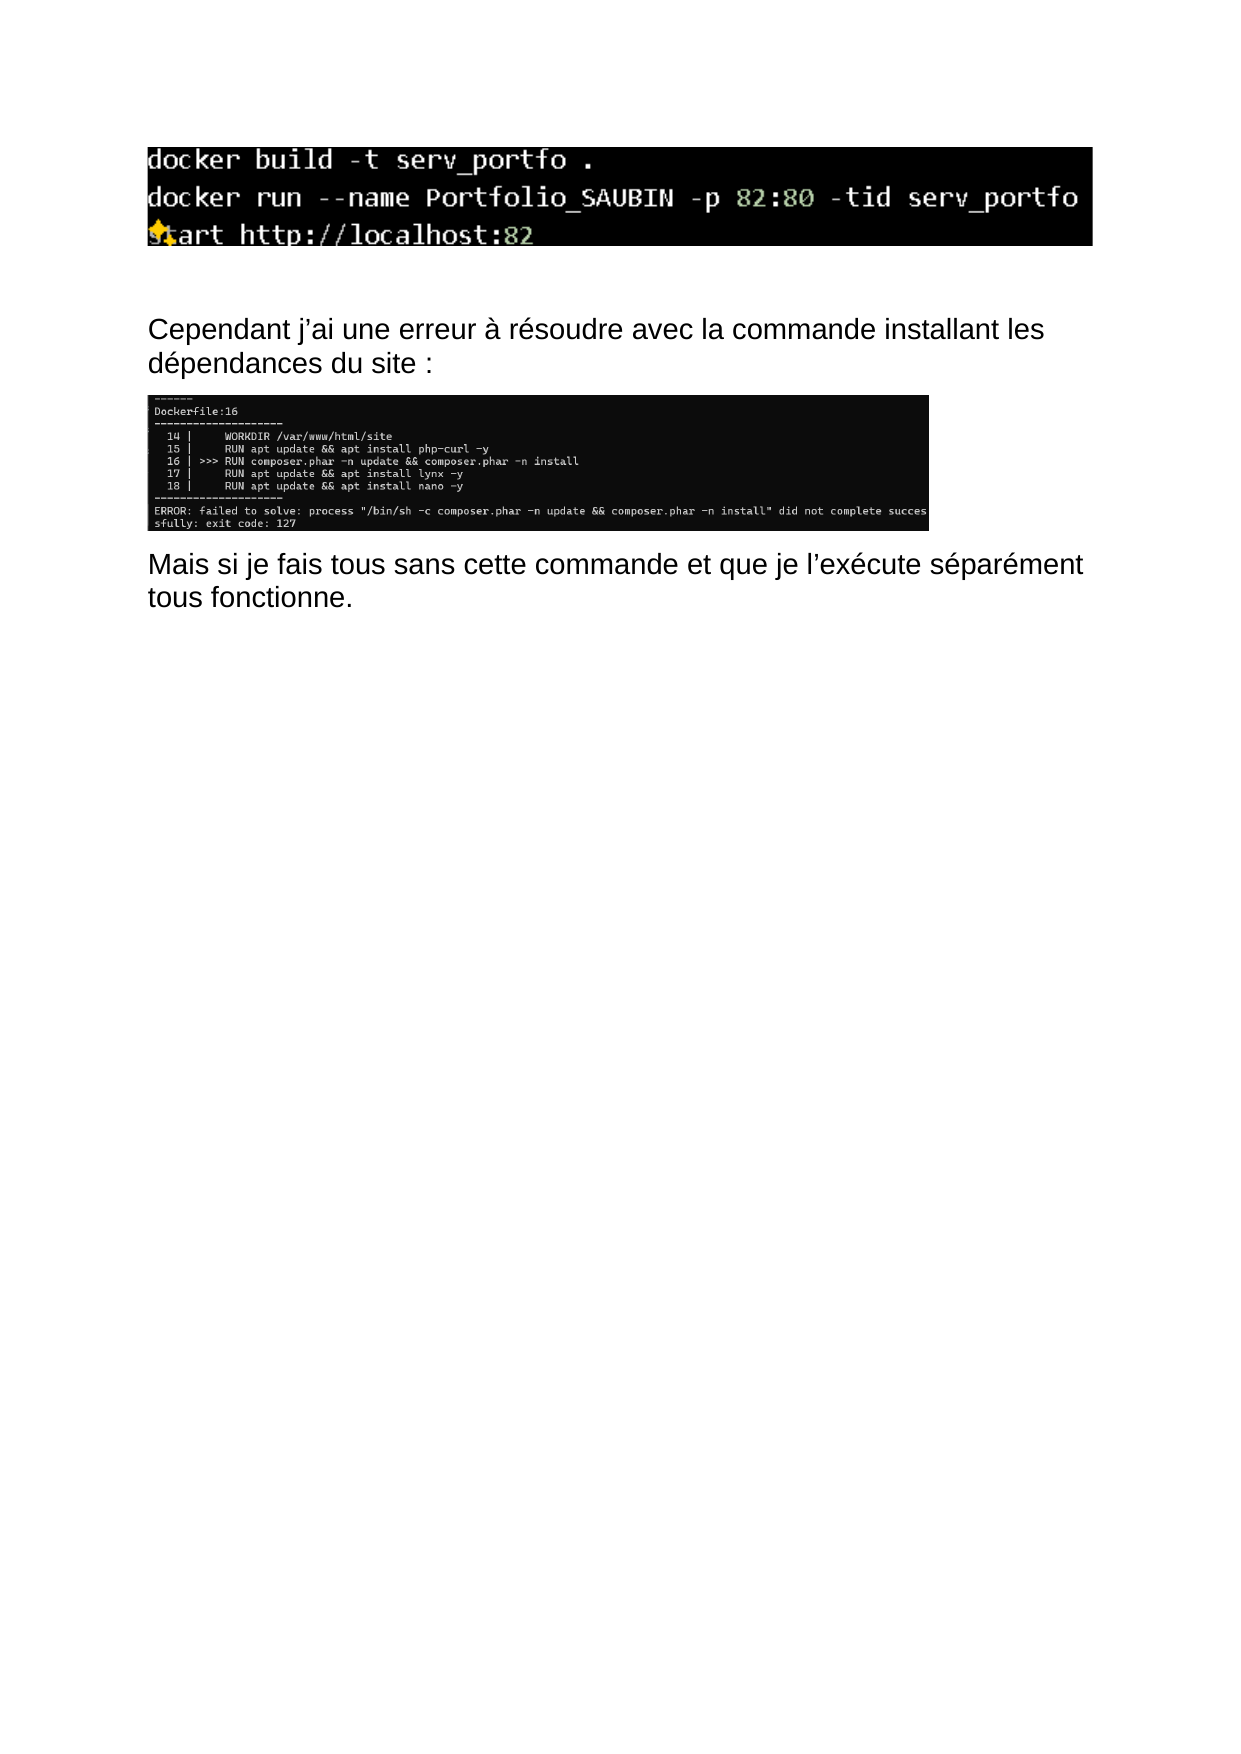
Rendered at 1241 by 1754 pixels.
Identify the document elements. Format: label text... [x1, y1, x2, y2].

text Mais si je fais tous sans cette commande et que je l’exécute séparément tous fonctionne. [148, 547, 1093, 614]
text Cependant j’ai une erreur à résoudre avec la commande installant les dépendances du site : [148, 312, 1093, 379]
